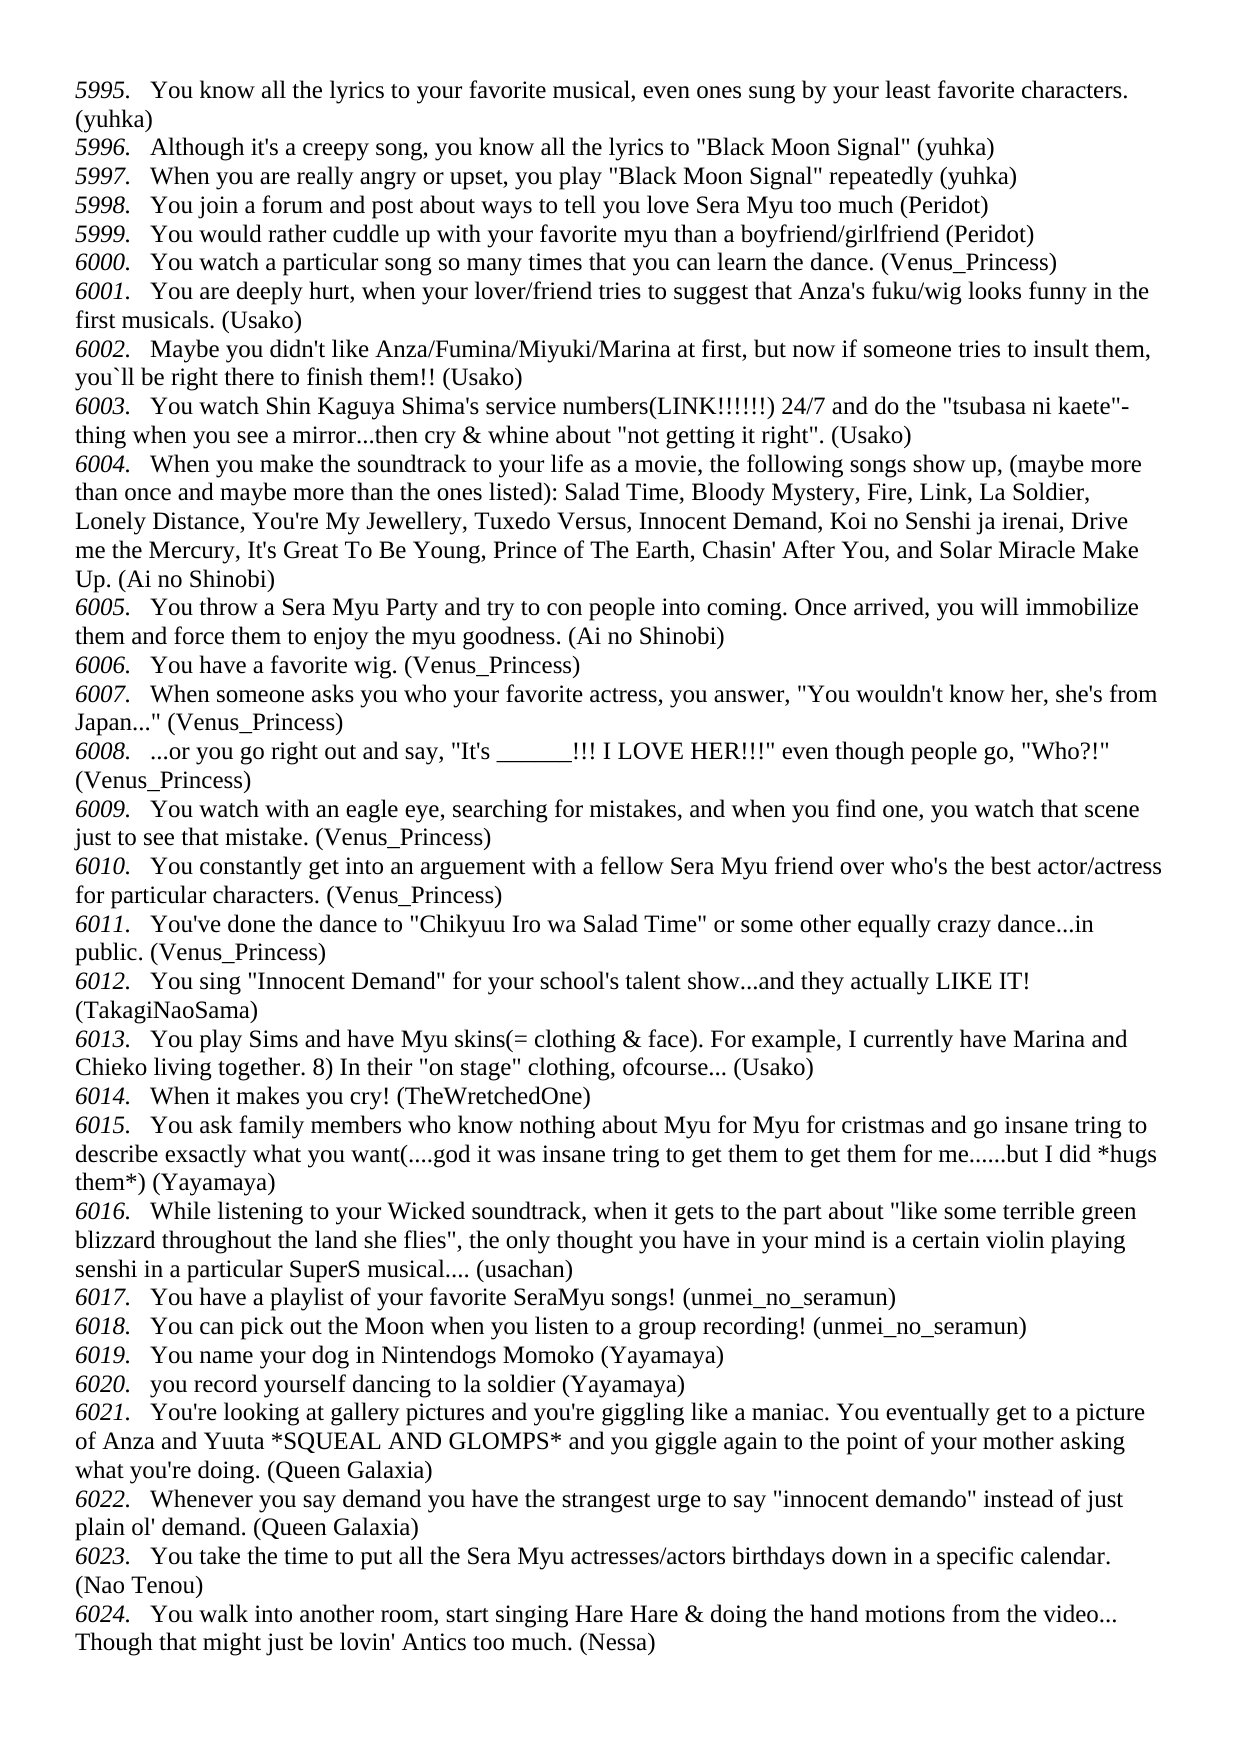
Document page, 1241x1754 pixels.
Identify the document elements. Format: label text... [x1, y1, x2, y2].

list You've done the dance to "Chikyuu Iro wa Salad Time" or some other equally crazy dance...in public. (Venus_Princess) [75, 909, 1165, 966]
list Whenever you say demand you have the strangest urge to say "innocent demando" instead of just plain ol' demand. (Queen Galaxia) [75, 1484, 1165, 1541]
list You constantly get into an arguement with a fellow Sera Myu friend over who's the best actor/actress for particular characters. (Venus_Princess) [75, 851, 1165, 909]
list You would rather cuddle up with your favorite myu than a boyfriend/girlfriend (Peridot) [75, 219, 1165, 247]
list You watch with an eagle eye, searching for mistakes, and when you find one, you watch that scene just to see that mistake. (Venus_Princess) [75, 794, 1165, 851]
list You watch Shin Kaguya Shima's service numbers(LINK!!!!!!) 24/7 and do the "tsubasa ni kaete"-thing when you see a mirror...then cry & whine about "not getting it right". (Usako) [75, 391, 1165, 449]
list Although it's a creepy song, you know all the lyrics to "Black Moon Signal" (yuhka) [75, 132, 1165, 161]
list You walk into another room, start singing Hare Hare & doing the hand motions from the video... Though that might just be lovin' Antics too much. (Nessa) [75, 1599, 1165, 1656]
list You are deeply hurt, when your lover/friend tries to suggest that Anza's fuku/wig looks funny in the first musicals. (Usako) [75, 276, 1165, 334]
list You have a playlist of your favorite SeraMyu songs! (unmei_no_seramun) [75, 1282, 1165, 1311]
list You name your dog in Nintendogs Momoko (Yayamaya) [75, 1340, 1165, 1369]
list Maybe you didn't like Anza/Fumina/Miyuki/Marina at first, but now if someone tries to insult them, you`ll be right there to finish them!! (Usako) [75, 334, 1165, 391]
list ...or you go right out and say, "It's ______!!! I LOVE HER!!!" even though people go, "Who?!" (Venus_Princess) [75, 736, 1165, 794]
list You can pick out the Moon when you listen to a group recording! (unmei_no_seramun) [75, 1311, 1165, 1340]
list When someone asks you who your favorite actress, you answer, "You wouldn't know her, she's from Japan..." (Venus_Princess) [75, 679, 1165, 736]
list You ask family members who know nothing about Myu for Myu for cristmas and go insane tring to describe exsactly what you want(....god it was insane tring to get them to get them for me......but I did *hugs them*) (Yayamaya) [75, 1110, 1165, 1196]
list When it makes you cry! (TheWretchedOne) [75, 1081, 1165, 1110]
list When you are really angry or upset, you play "Black Moon Signal" repeatedly (yuhka) [75, 161, 1165, 190]
list You know all the lyrics to your favorite musical, even ones sung by your least favorite characters. (yuhka) [75, 75, 1165, 132]
list You have a favorite wig. (Venus_Princess) [75, 650, 1165, 679]
list You watch a particular song so many times that you can learn the dance. (Venus_Princess) [75, 247, 1165, 276]
list You're looking at gallery pictures and you're giggling like a maniac. You eventually get to a picture of Anza and Yuuta *SQUEAL AND GLOMPS* and you giggle again to the point of your mother asking what you're doing. (Queen Galaxia) [75, 1397, 1165, 1484]
list you record yourself dancing to la soldier (Yayamaya) [75, 1369, 1165, 1397]
list You throw a Sera Myu Party and try to con people into coming. Once arrived, you will immobilize them and force them to enjoy the myu goodness. (Ai no Shinobi) [75, 592, 1165, 650]
list You sing "Innocent Demand" for your school's talent show...and they actually LIKE IT! (TakagiNaoSama) [75, 966, 1165, 1024]
list You take the time to put all the Sera Myu actresses/actors birthdays down in a specific calendar. (Nao Tenou) [75, 1541, 1165, 1599]
list You play Sims and have Myu skins(= clothing & face). For example, I currently have Marina and Chieko living together. 8) In their "on stage" clothing, ofcourse... (Usako) [75, 1024, 1165, 1081]
list When you make the soundtrack to your life as a movie, the following songs show up, (maybe more than once and maybe more than the ones listed): Salad Time, Bloody Mystery, Fire, Link, La Soldier, Lonely Distance, You're My Jewellery, Tuxedo Versus, Innocent Demand, Koi no Senshi ja irenai, Drive me the Mercury, It's Great To Be Young, Prince of The Earth, Chasin' After You, and Solar Miracle Make Up. (Ai no Shinobi) [75, 449, 1165, 592]
list You join a forum and post about ways to tell you love Sera Myu too much (Peridot) [75, 190, 1165, 219]
list While listening to your Wicked soundtrack, when it gets to the part about "like some terrible green blizzard throughout the land she flies", the only thought you have in your mind is a certain violin playing senshi in a particular SuperS musical.... (usachan) [75, 1196, 1165, 1282]
